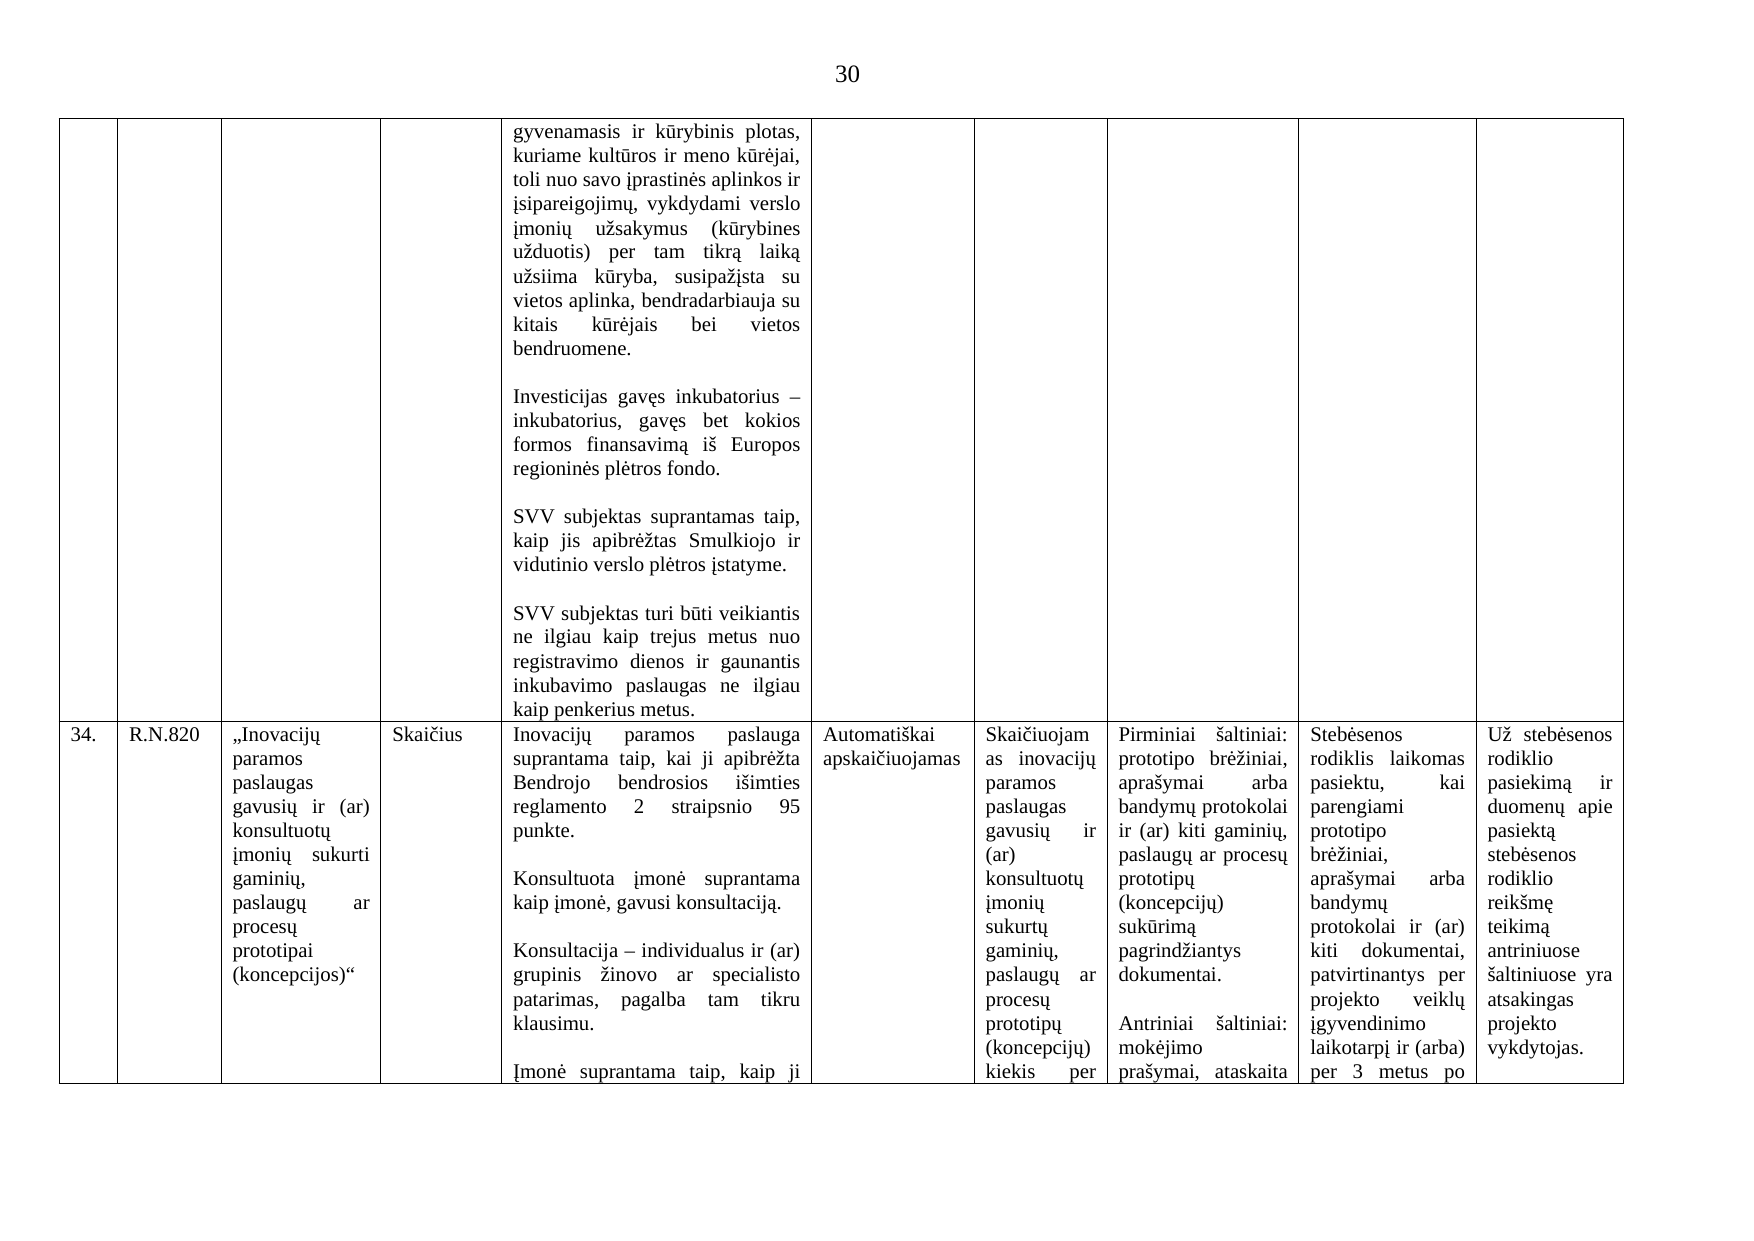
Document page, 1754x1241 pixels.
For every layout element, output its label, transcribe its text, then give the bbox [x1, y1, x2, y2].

table_cell [222, 119, 380, 721]
table_cell „Inovacijų paramos paslaugas gavusių ir (ar) konsultuotų įmonių sukurti gaminių, paslaugų ar procesų prototipai (koncepcijos)“ [222, 722, 380, 1083]
table_cell Skaičius [381, 722, 501, 1083]
table_cell [60, 119, 117, 721]
table_cell Stebėsenos rodiklis laikomas pasiektu, kai parengiami prototipo brėžiniai, aprašymai arba bandymų protokolai ir (ar) kiti dokumentai, patvirtinantys per projekto veiklų įgyvendinimo laikotarpį ir (arba) per 3 metus po [1299, 722, 1476, 1083]
table_cell 34. [60, 722, 117, 1083]
table_cell [381, 119, 501, 721]
table_cell R.N.820 [118, 722, 221, 1083]
table_cell Inovacijų paramos paslauga suprantama taip, kai ji apibrėžta Bendrojo bendrosios išimties reglamento 2 straipsnio 95 punkte. Konsultuota įmonė suprantama kaip įmonė, gavusi konsultaciją. Konsultacija – individualus ir (ar) grupinis žinovo ar specialisto patarimas, pagalba tam tikru klausimu. Įmonė suprantama taip, kaip ji [502, 722, 811, 1083]
table_cell [812, 119, 974, 721]
table_cell [1299, 119, 1476, 721]
table_cell [1108, 119, 1298, 721]
table_cell Automatiškai apskaičiuojamas [812, 722, 974, 1083]
table_cell Skaičiuojamas inovacijų paramos paslaugas gavusių ir (ar) konsultuotų įmonių sukurtų gaminių, paslaugų ar procesų prototipų (koncepcijų) kiekis per [975, 722, 1107, 1083]
table_cell [1477, 119, 1623, 721]
table_cell gyvenamasis ir kūrybinis plotas, kuriame kultūros ir meno kūrėjai, toli nuo savo įprastinės aplinkos ir įsipareigojimų, vykdydami verslo įmonių užsakymus (kūrybines užduotis) per tam tikrą laiką užsiima kūryba, susipažįsta su vietos aplinka, bendradarbiauja su kitais kūrėjais bei vietos bendruomene. Investicijas gavęs inkubatorius – inkubatorius, gavęs bet kokios formos finansavimą iš Europos regioninės plėtros fondo. SVV subjektas suprantamas taip, kaip jis apibrėžtas Smulkiojo ir vidutinio verslo plėtros įstatyme. SVV subjektas turi būti veikiantis ne ilgiau kaip trejus metus nuo registravimo dienos ir gaunantis inkubavimo paslaugas ne ilgiau kaip penkerius metus. [502, 119, 811, 721]
table_cell Už stebėsenos rodiklio pasiekimą ir duomenų apie pasiektą stebėsenos rodiklio reikšmę teikimą antriniuose šaltiniuose yra atsakingas projekto vykdytojas. [1477, 722, 1623, 1083]
table_cell [118, 119, 221, 721]
table_cell [975, 119, 1107, 721]
table_cell Pirminiai šaltiniai: prototipo brėžiniai, aprašymai arba bandymų protokolai ir (ar) kiti gaminių, paslaugų ar procesų prototipų (koncepcijų) sukūrimą pagrindžiantys dokumentai. Antriniai šaltiniai: mokėjimo prašymai, ataskaita [1108, 722, 1298, 1083]
